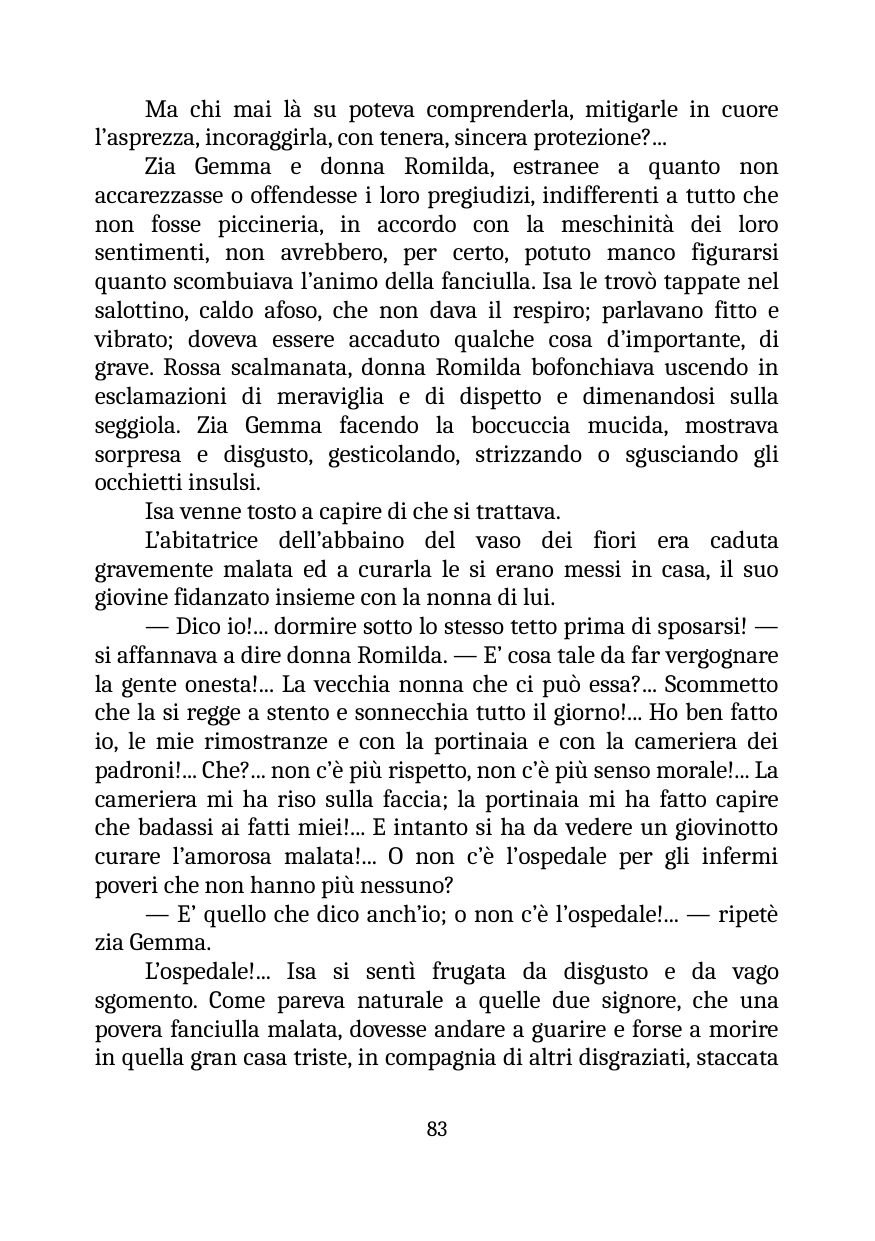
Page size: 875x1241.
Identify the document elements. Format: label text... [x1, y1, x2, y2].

text L’abitatrice dell’abbaino del vaso dei fiori era caduta gravemente malata ed a curarla le si erano messi in casa, il suo giovine fidanzato insieme con la nonna di lui. [94, 526, 779, 612]
text — E’ quello che dico anch’io; o non c’è l’ospedale!... — ripetè zia Gemma. [94, 899, 779, 957]
text Isa venne tosto a capire di che si trattava. [94, 497, 779, 526]
text Ma chi mai là su poteva comprenderla, mitigarle in cuore l’asprezza, incoraggirla, con tenera, sincera protezione?... [94, 94, 779, 152]
text L’ospedale!... Isa si sentì frugata da disgusto e da vago sgomento. Come pareva naturale a quelle due signore, che una povera fanciulla malata, dovesse andare a guarire e forse a morire in quella gran casa triste, in compagnia di altri disgraziati, staccata [94, 957, 779, 1072]
text — Dico io!... dormire sotto lo stesso tetto prima di sposarsi! — si affannava a dire donna Romilda. — E’ cosa tale da far vergognare la gente onesta!... La vecchia nonna che ci può essa?... Scommetto che la si regge a stento e sonnecchia tutto il giorno!... Ho ben fatto io, le mie rimostranze e con la portinaia e con la cameriera dei padroni!... Che?... non c’è più rispetto, non c’è più senso morale!... La cameriera mi ha riso sulla faccia; la portinaia mi ha fatto capire che badassi ai fatti miei!... E intanto si ha da vedere un giovinotto curare l’amorosa malata!... O non c’è l’ospedale per gli infermi poveri che non hanno più nessuno? [94, 612, 779, 899]
text Zia Gemma e donna Romilda, estranee a quanto non accarezzasse o offendesse i loro pregiudizi, indifferenti a tutto che non fosse piccineria, in accordo con la meschinità dei loro sentimenti, non avrebbero, per certo, potuto manco figurarsi quanto scombuiava l’animo della fanciulla. Isa le trovò tappate nel salottino, caldo afoso, che non dava il respiro; parlavano fitto e vibrato; doveva essere accaduto qualche cosa d’importante, di grave. Rossa scalmanata, donna Romilda bofonchiava uscendo in esclamazioni di meraviglia e di dispetto e dimenandosi sulla seggiola. Zia Gemma facendo la boccuccia mucida, mostrava sorpresa e disgusto, gesticolando, strizzando o sgusciando gli occhietti insulsi. [94, 152, 779, 497]
